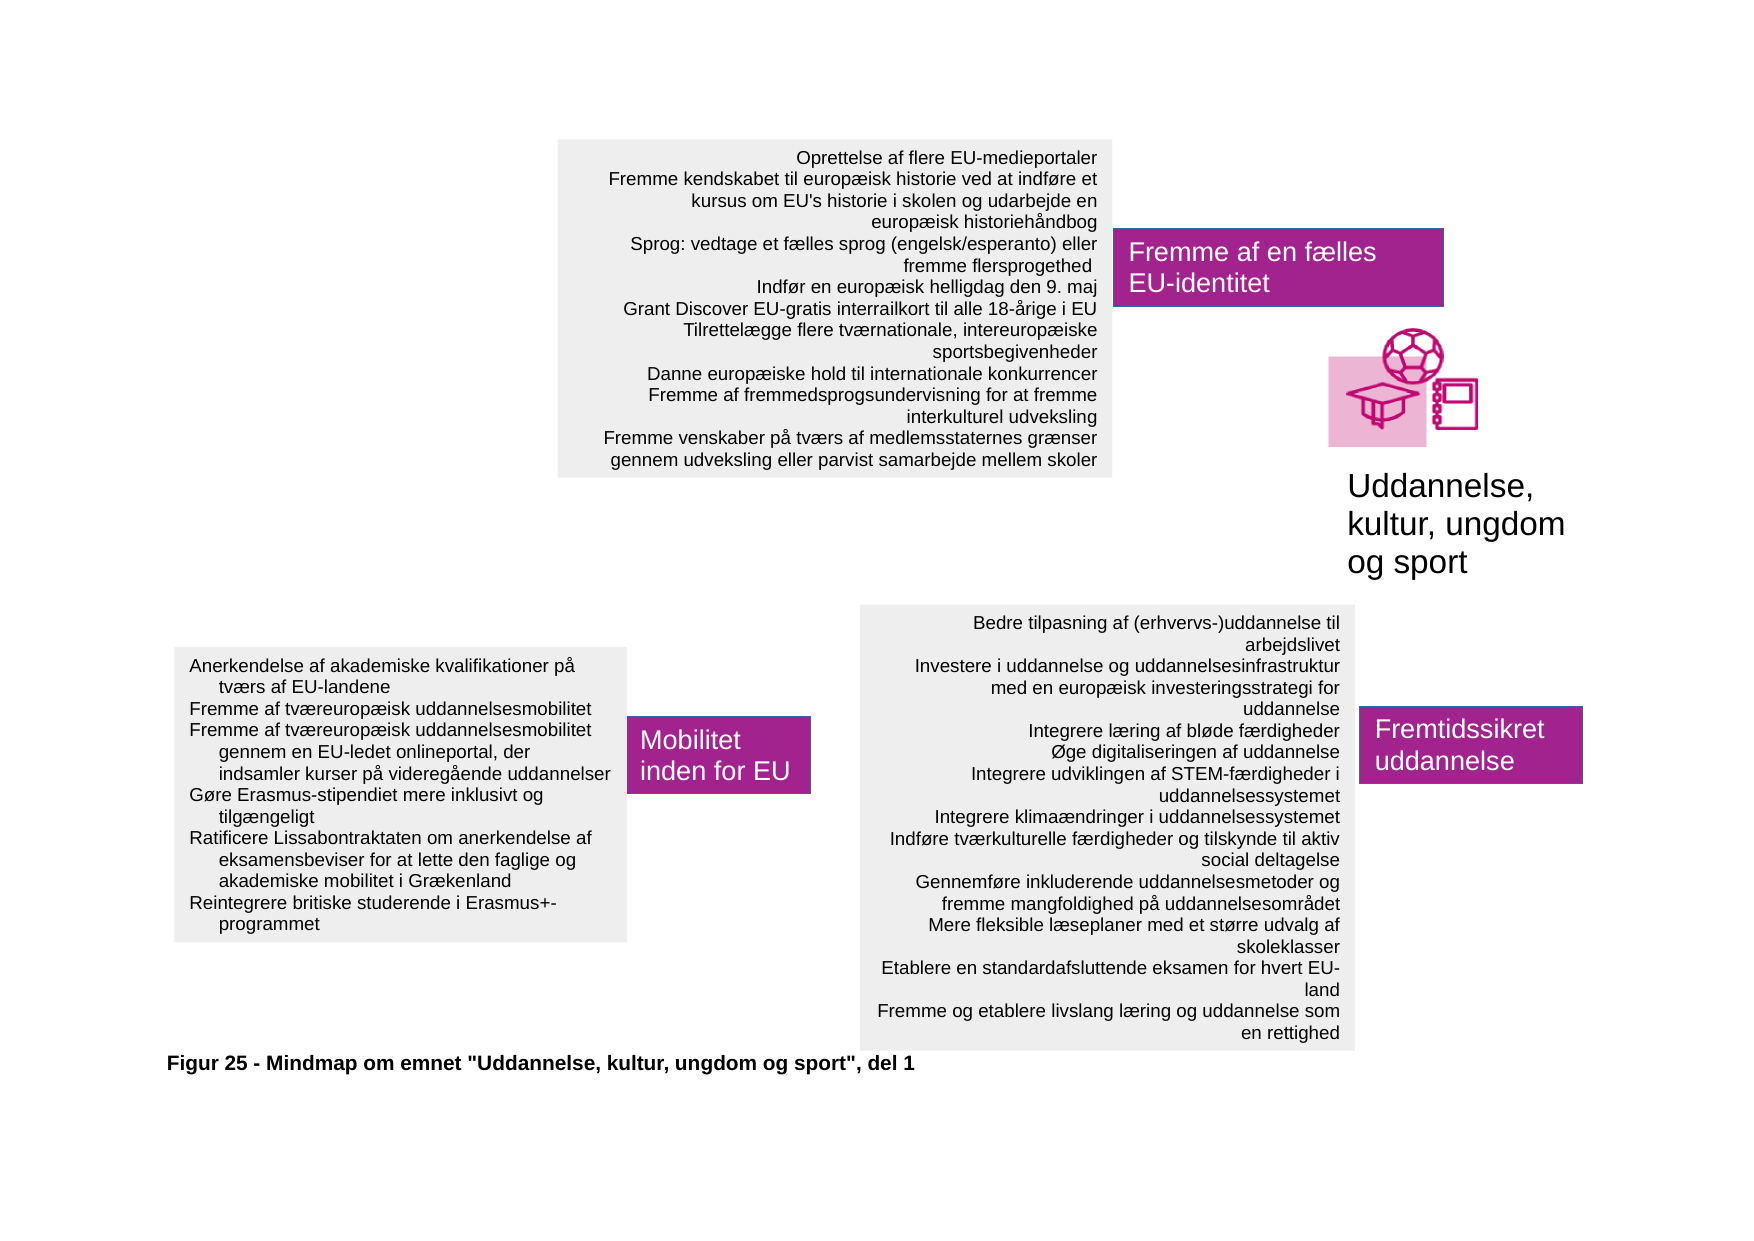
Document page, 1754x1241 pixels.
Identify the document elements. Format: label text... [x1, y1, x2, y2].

text Figur 25 - Mindmap om emnet "Uddannelse, kultur, ungdom og sport", del 1 [167, 152, 1598, 1075]
picture [1327, 326, 1478, 451]
